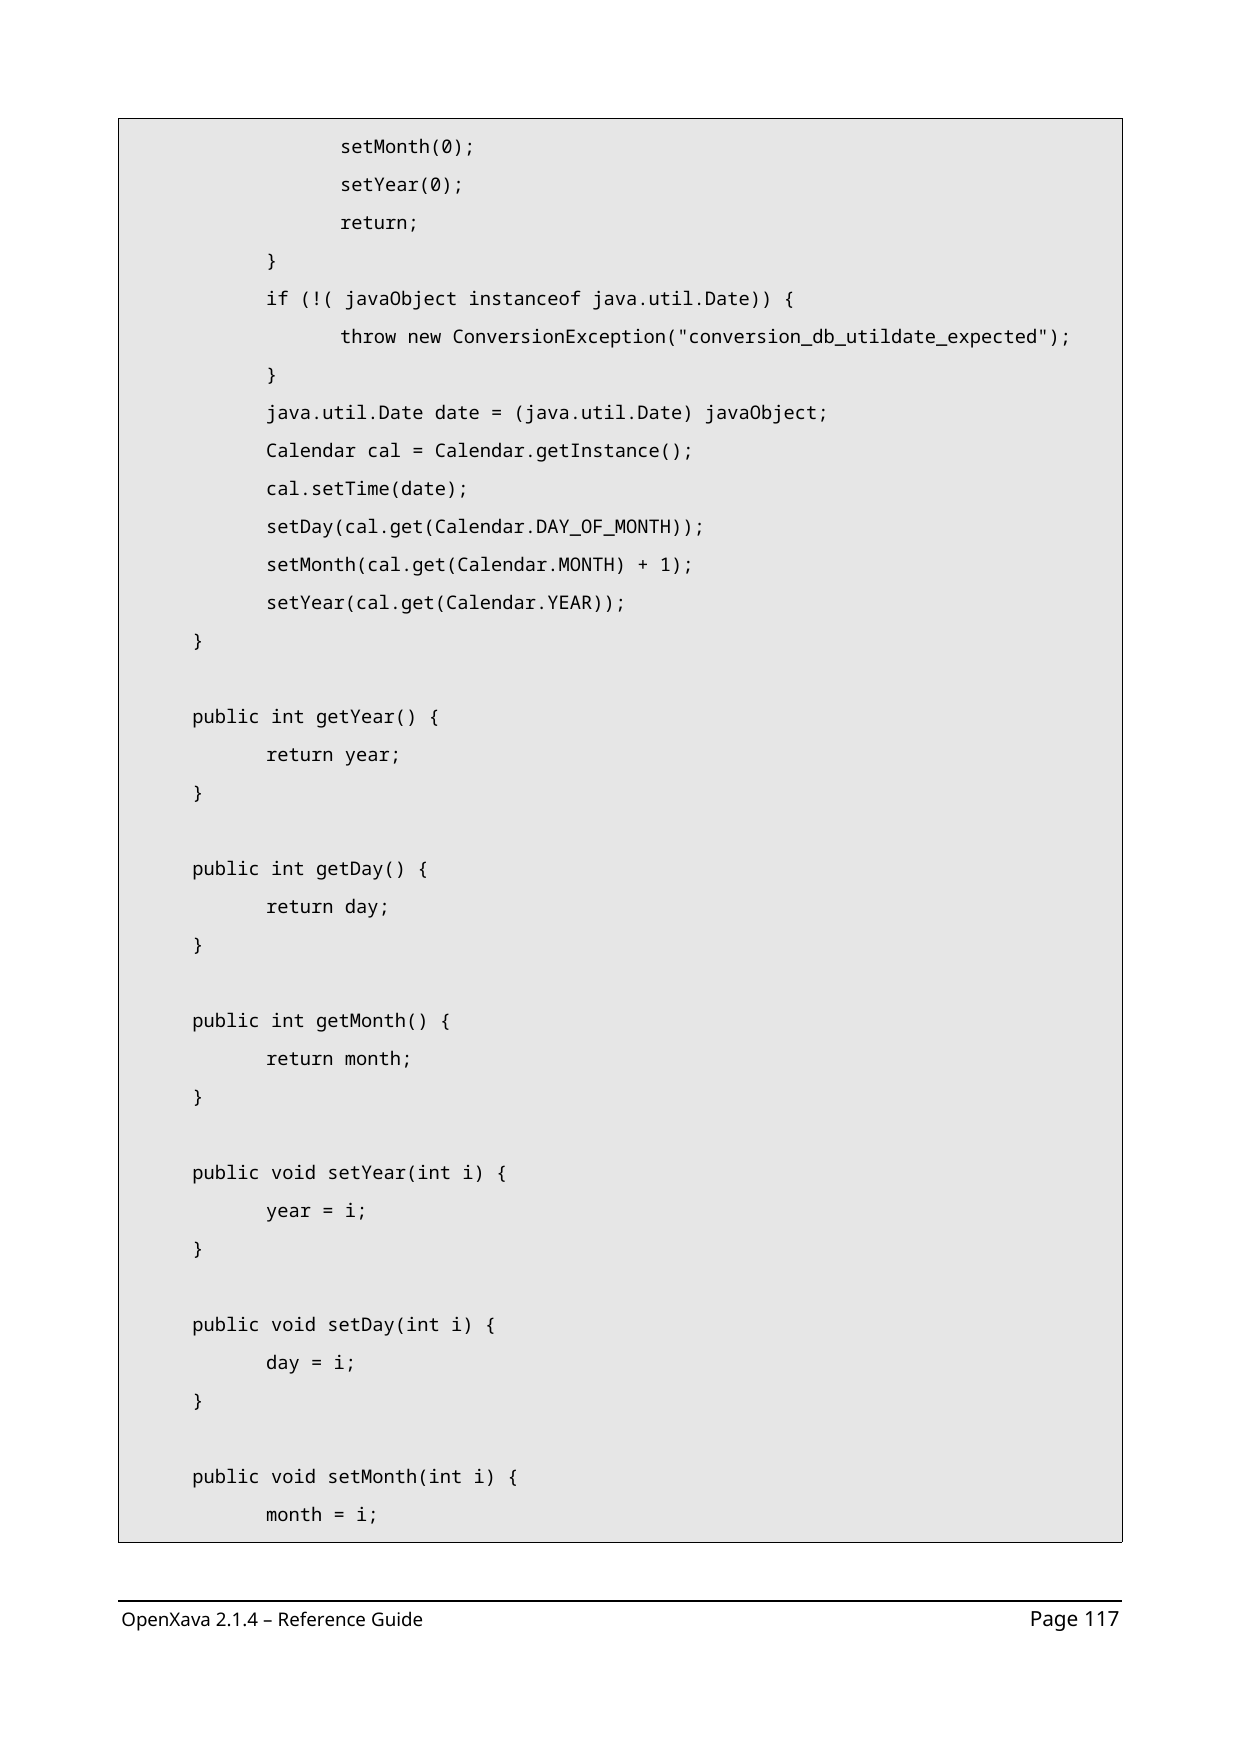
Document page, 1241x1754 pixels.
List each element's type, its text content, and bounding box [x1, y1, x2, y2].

text public int getYear() { [119, 688, 1122, 726]
text day = i; [119, 1335, 1122, 1373]
text } [119, 1373, 1122, 1411]
text return year; [119, 726, 1122, 764]
text java.util.Date date = (java.util.Date) javaObject; [119, 384, 1122, 422]
text setMonth(0); [119, 119, 1122, 156]
text } [119, 346, 1122, 384]
text return month; [119, 1031, 1122, 1069]
text } [119, 612, 1122, 650]
text } [119, 1221, 1122, 1259]
text year = i; [119, 1183, 1122, 1221]
text } [119, 917, 1122, 954]
text month = i; [119, 1487, 1122, 1542]
text setYear(0); [119, 156, 1122, 194]
text } [119, 1069, 1122, 1107]
text public void setDay(int i) { [119, 1297, 1122, 1335]
text public int getDay() { [119, 841, 1122, 878]
text setYear(cal.get(Calendar.YEAR)); [119, 574, 1122, 612]
text if (!( javaObject instanceof java.util.Date)) { [119, 270, 1122, 308]
text throw new ConversionException("conversion_db_utildate_expected"); [119, 308, 1122, 346]
text public int getMonth() { [119, 993, 1122, 1031]
text public void setMonth(int i) { [119, 1449, 1122, 1487]
text Calendar cal = Calendar.getInstance(); [119, 422, 1122, 460]
text } [119, 232, 1122, 270]
text return; [119, 194, 1122, 232]
text } [119, 764, 1122, 802]
text cal.setTime(date); [119, 460, 1122, 498]
text setMonth(cal.get(Calendar.MONTH) + 1); [119, 536, 1122, 574]
text public void setYear(int i) { [119, 1145, 1122, 1183]
text return day; [119, 878, 1122, 917]
text setDay(cal.get(Calendar.DAY_OF_MONTH)); [119, 498, 1122, 536]
